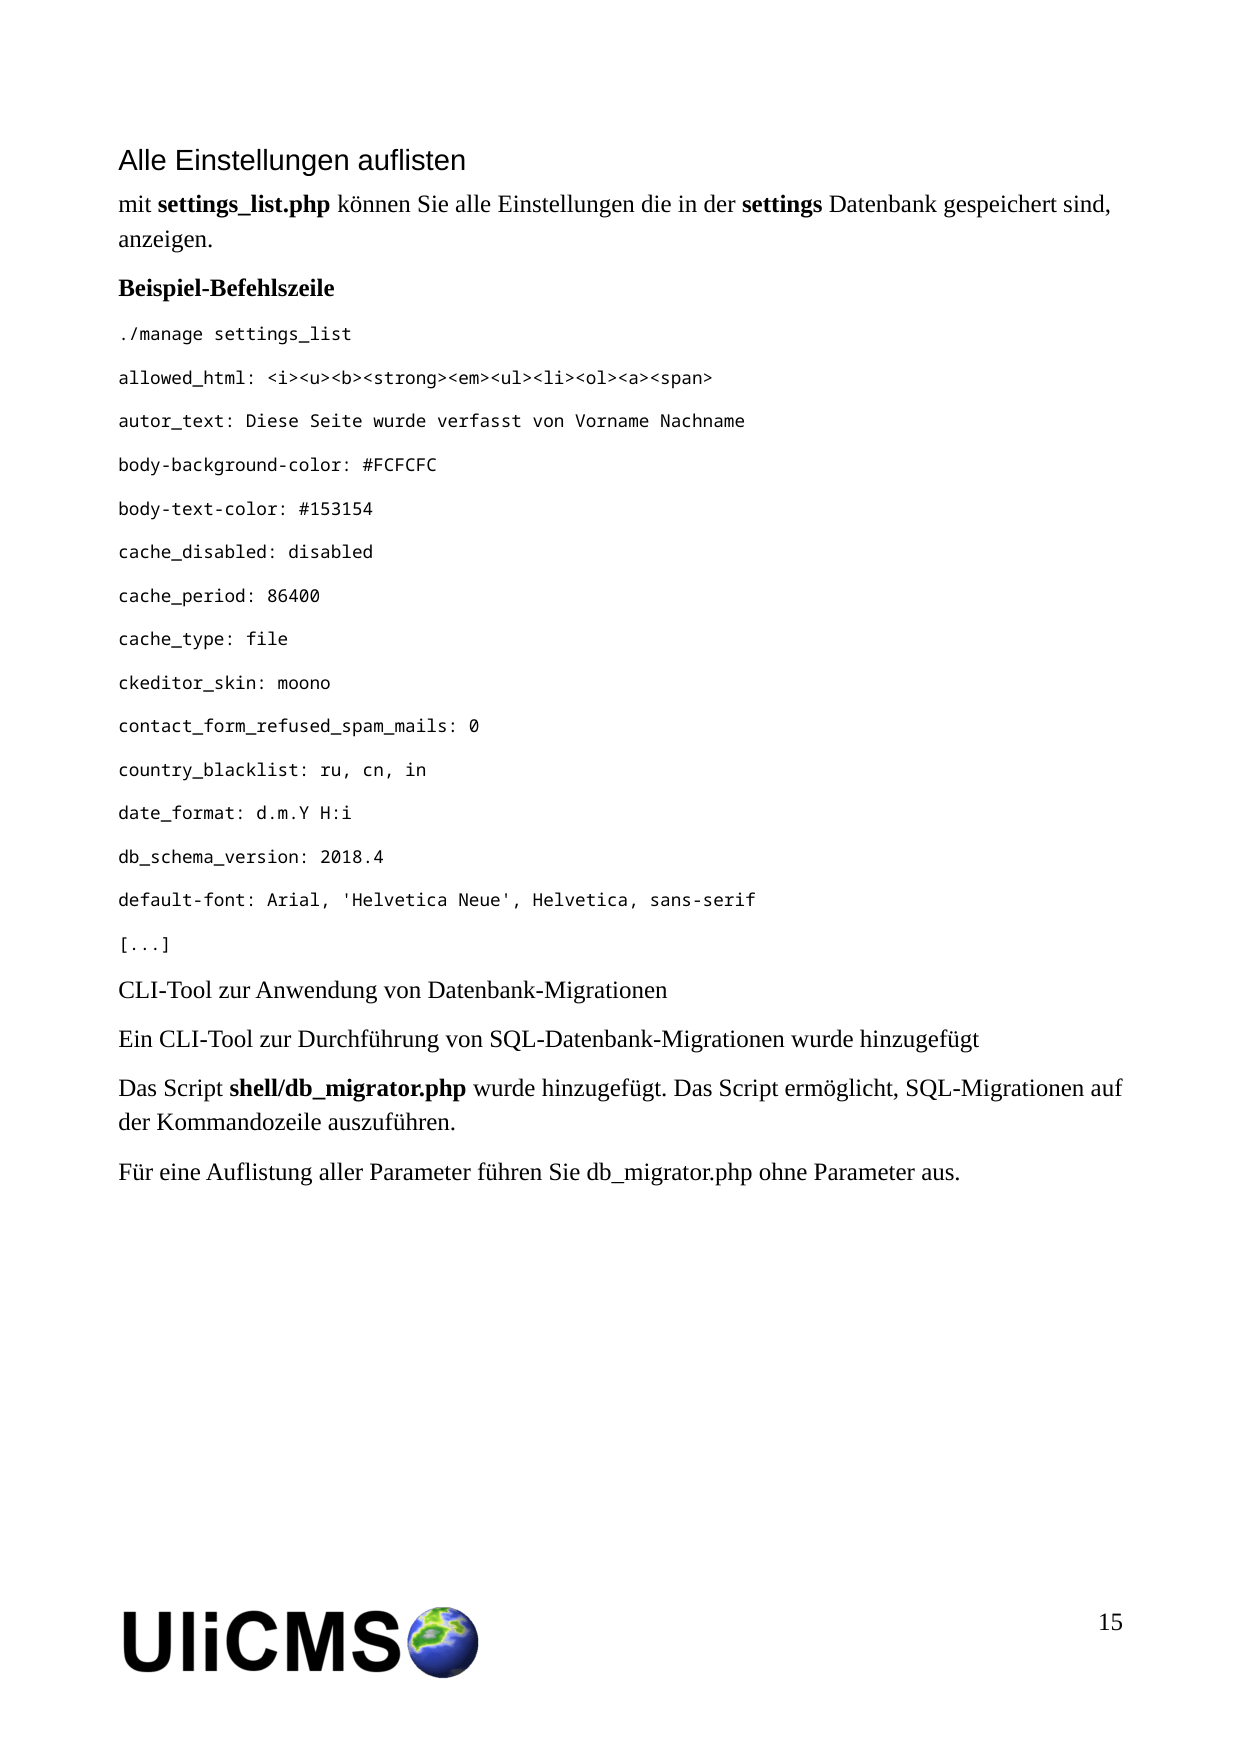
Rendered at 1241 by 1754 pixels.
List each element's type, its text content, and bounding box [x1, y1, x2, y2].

text autor_text: Diese Seite wurde verfasst von Vorname Nachname [118, 409, 1123, 433]
picture [118, 1607, 479, 1681]
text Das Script shell/db_migrator.php wurde hinzugefügt. Das Script ermöglicht, SQL-Migrationen auf der Kommandozeile auszuführen. [118, 1073, 1123, 1136]
text [...] [118, 931, 1123, 956]
text contact_form_refused_spam_mails: 0 [118, 714, 1123, 738]
text body-text-color: #153154 [118, 496, 1123, 520]
text cache_period: 86400 [118, 583, 1123, 607]
text ckeditor_skin: moono [118, 670, 1123, 694]
text country_blacklist: ru, cn, in [118, 757, 1123, 781]
subtitle Alle Einstellungen auflisten [118, 143, 1123, 177]
text Ein CLI-Tool zur Durchführung von SQL-Datenbank-Migrationen wurde hinzugefügt [118, 1024, 1123, 1053]
text db_schema_version: 2018.4 [118, 844, 1123, 868]
text Für eine Auflistung aller Parameter führen Sie db_migrator.php ohne Parameter aus. [118, 1157, 1123, 1185]
text cache_disabled: disabled [118, 539, 1123, 564]
text default-font: Arial, 'Helvetica Neue', Helvetica, sans-serif [118, 888, 1123, 912]
text body-background-color: #FCFCFC [118, 452, 1123, 477]
text ./manage settings_list [118, 322, 1123, 346]
text date_format: d.m.Y H:i [118, 801, 1123, 825]
text cache_type: file [118, 627, 1123, 651]
text Beispiel-Befehlszeile [118, 273, 1123, 301]
text allowed_html: <i><u><b><strong><em><ul><li><ol><a><span> [118, 365, 1123, 389]
text mit settings_list.php können Sie alle Einstellungen die in der settings Datenbank gespeichert sind, anzeigen. [118, 189, 1123, 252]
